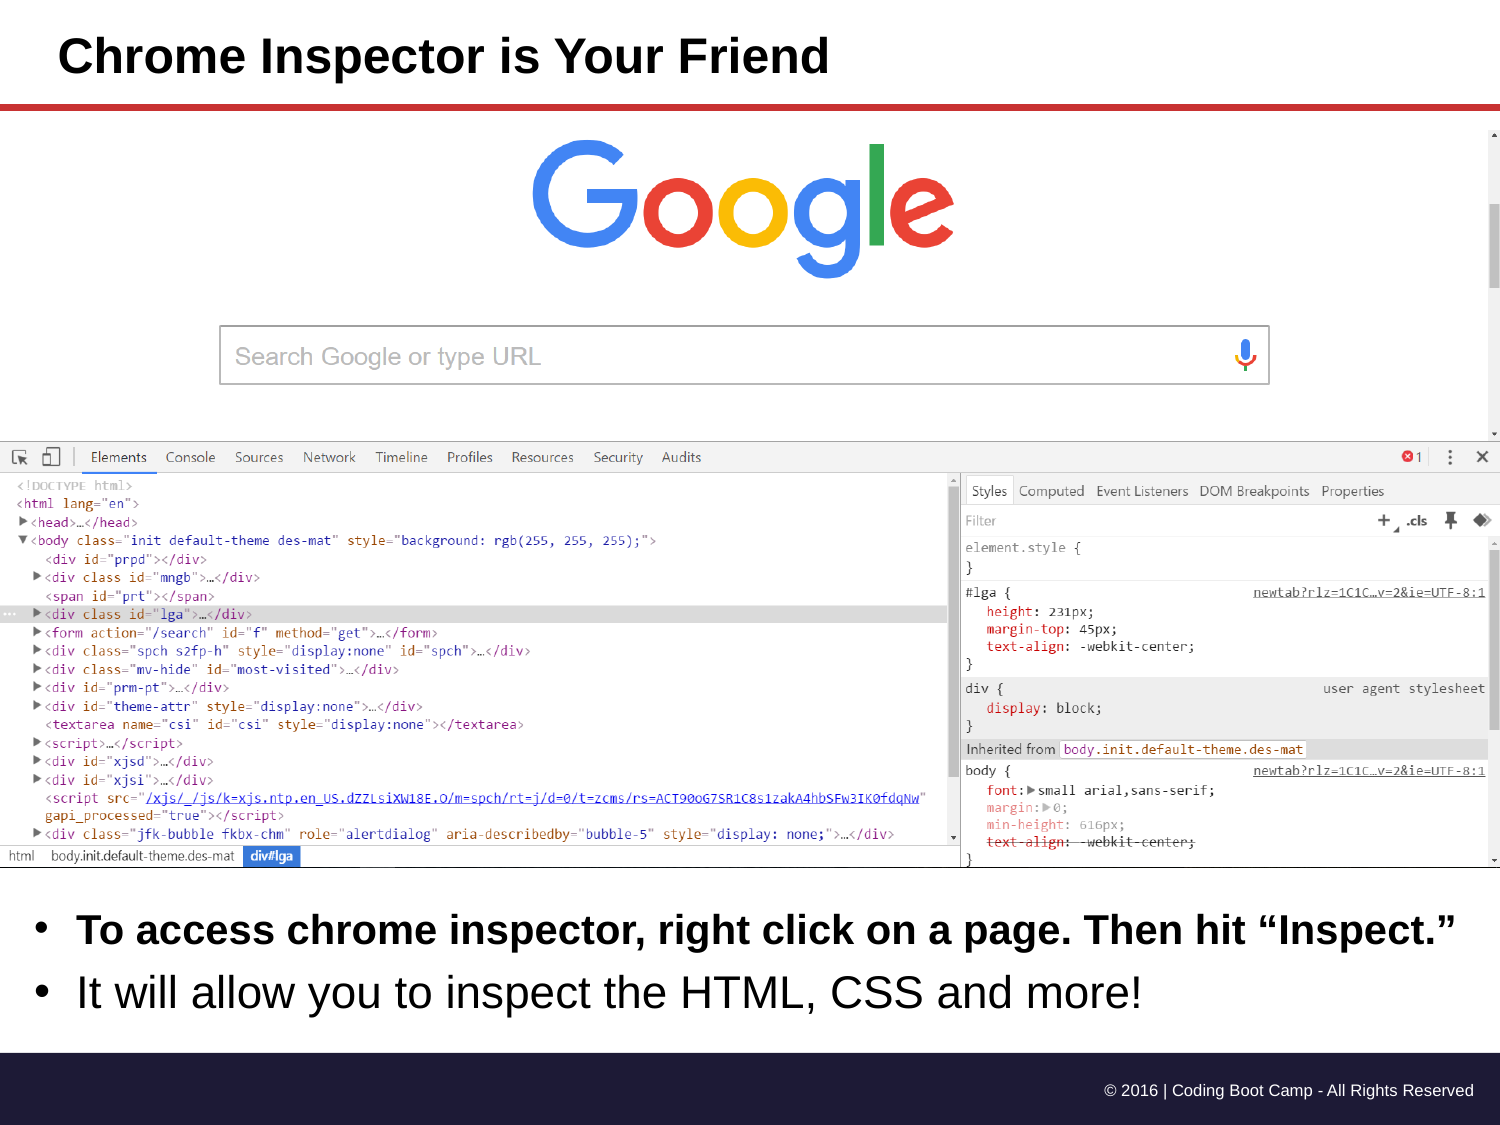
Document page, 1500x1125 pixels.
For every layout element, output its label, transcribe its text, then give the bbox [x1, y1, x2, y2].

text_box Chrome Inspector is Your Friend [50, 16, 913, 91]
picture [0, 130, 1500, 868]
text_box To access chrome inspector, right click on a page. Then hit “Inspect.” It will allow you to inspect the HTML, CSS and more! [19, 887, 1482, 1033]
